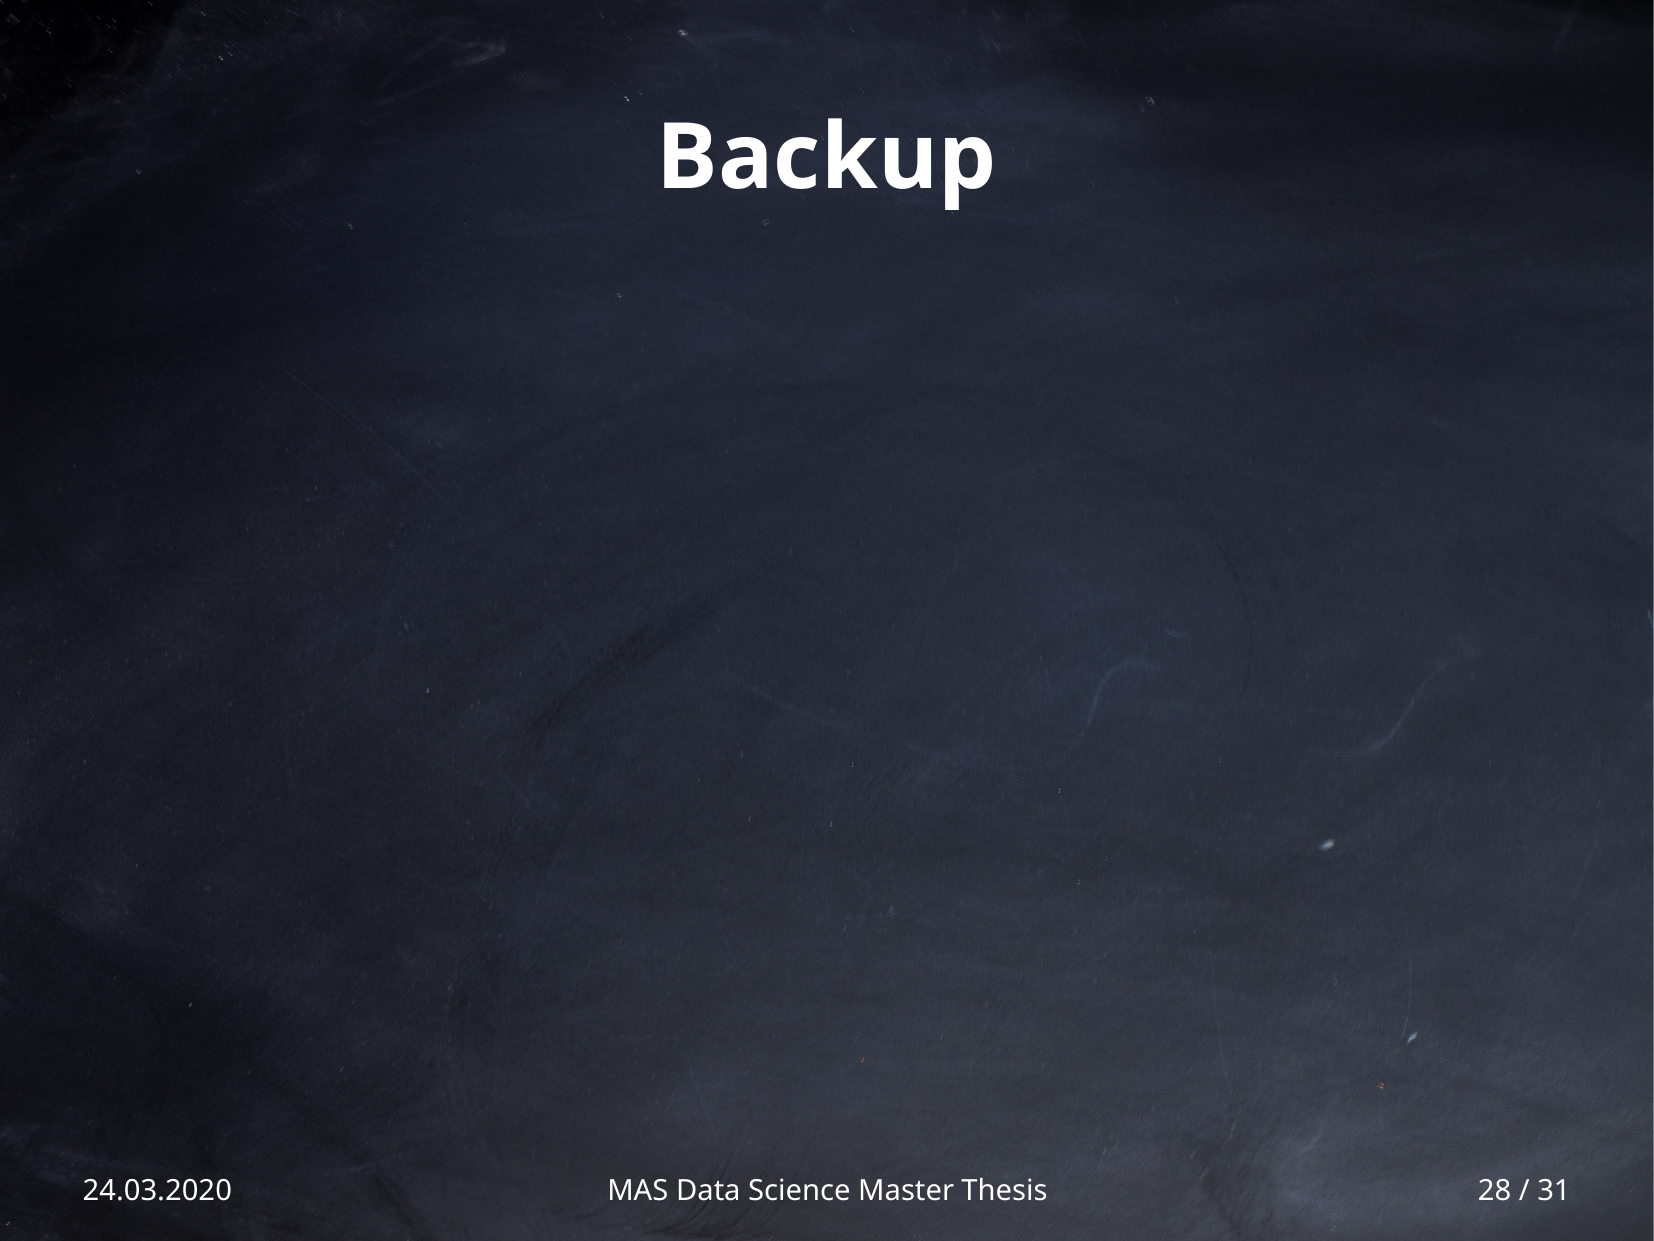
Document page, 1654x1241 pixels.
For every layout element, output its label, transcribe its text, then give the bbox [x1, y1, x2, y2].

picture [0, 0, 1654, 1241]
title Backup [82, 49, 1571, 257]
